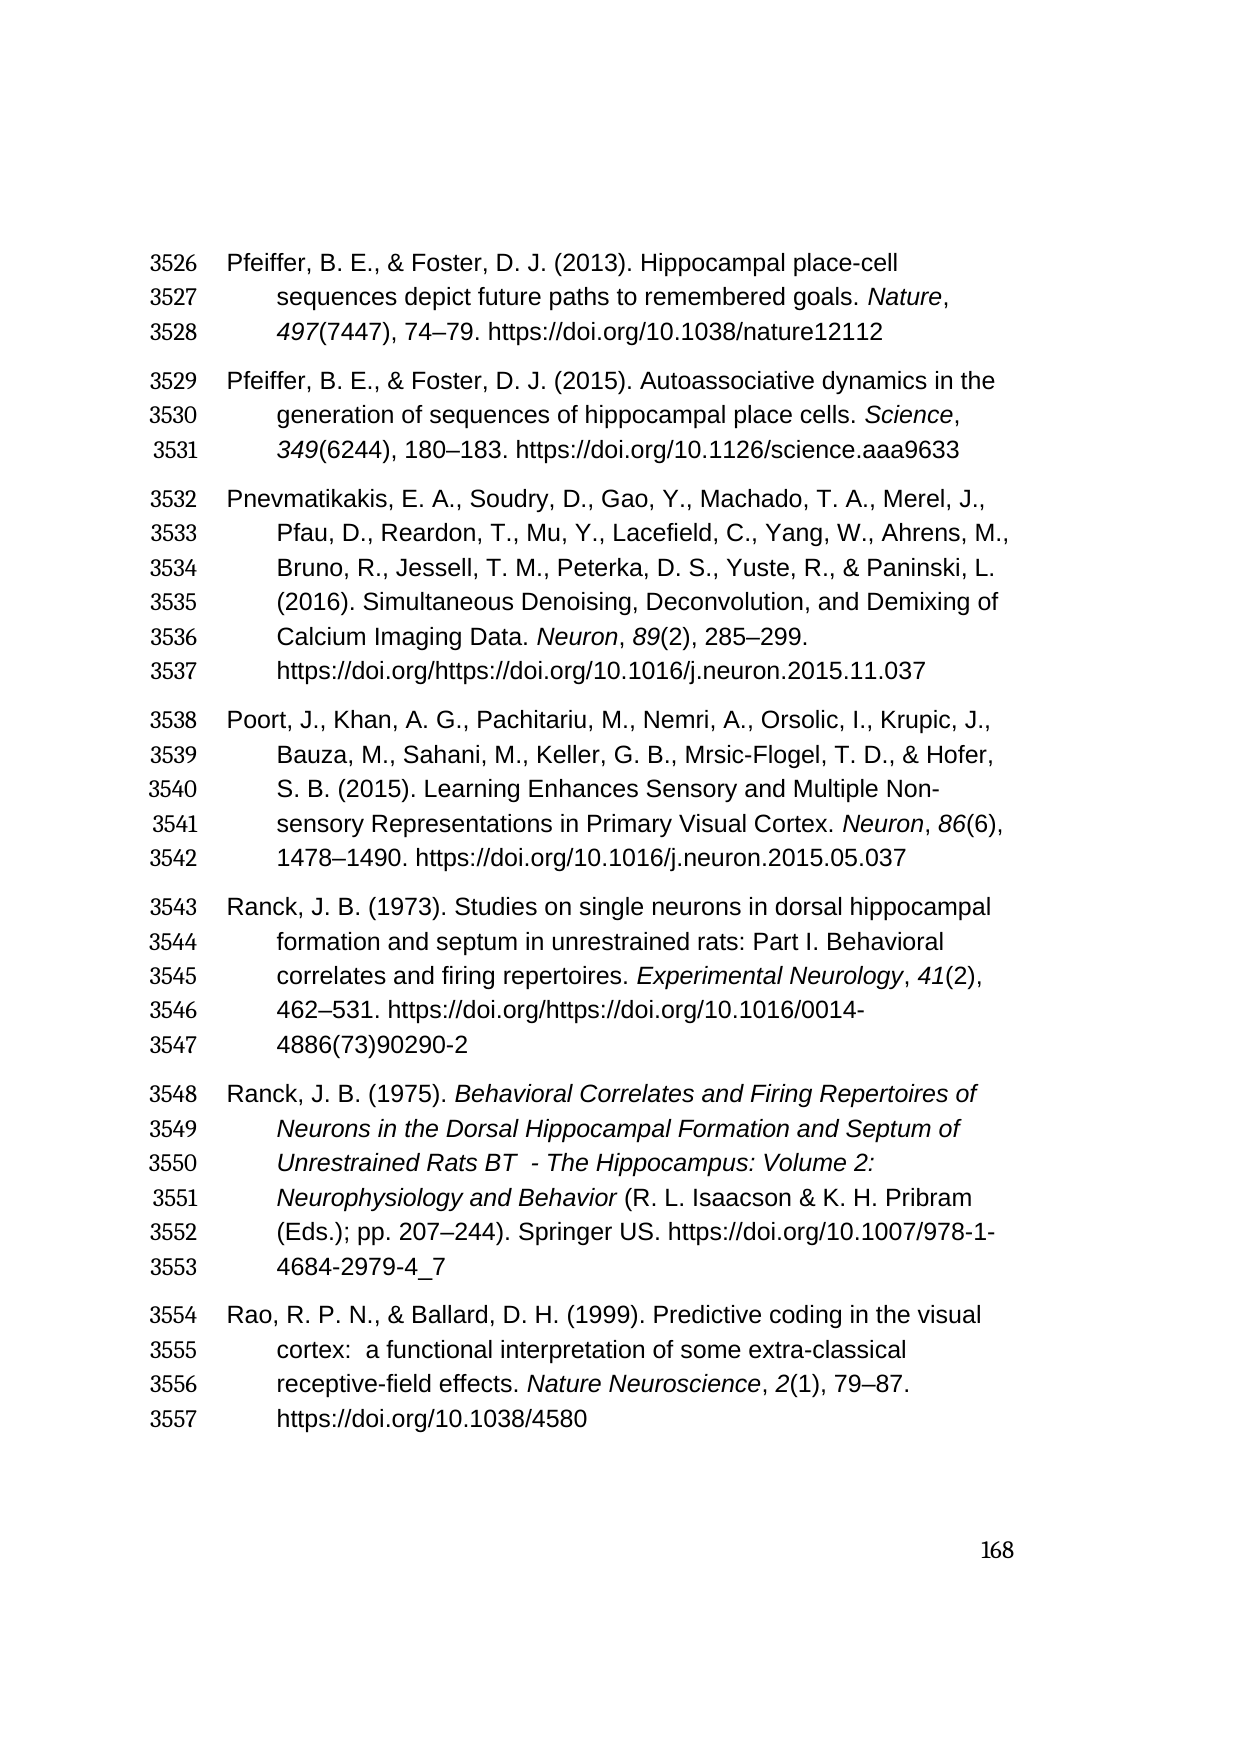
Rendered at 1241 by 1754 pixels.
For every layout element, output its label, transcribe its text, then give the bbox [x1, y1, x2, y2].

text Pfeiffer, B. E., & Foster, D. J. (2015). Autoassociative dynamics in the generation of sequences of hippocampal place cells. Science, 349(6244), 180–183. https://doi.org/10.1126/science.aaa9633 [226, 366, 1014, 463]
text Pfeiffer, B. E., & Foster, D. J. (2013). Hippocampal place-cell sequences depict future paths to remembered goals. Nature, 497(7447), 74–79. https://doi.org/10.1038/nature12112 [226, 248, 1014, 345]
text Ranck, J. B. (1973). Studies on single neurons in dorsal hippocampal formation and septum in unrestrained rats: Part I. Behavioral correlates and firing repertoires. Experimental Neurology, 41(2), 462–531. https://doi.org/https://doi.org/10.1016/0014-4886(73)90290-2 [226, 892, 1014, 1059]
text Ranck, J. B. (1975). Behavioral Correlates and Firing Repertoires of Neurons in the Dorsal Hippocampal Formation and Septum of Unrestrained Rats BT - The Hippocampus: Volume 2: Neurophysiology and Behavior (R. L. Isaacson & K. H. Pribram (Eds.); pp. 207–244). Springer US. https://doi.org/10.1007/978-1-4684-2979-4_7 [226, 1079, 1014, 1280]
text Poort, J., Khan, A. G., Pachitariu, M., Nemri, A., Orsolic, I., Krupic, J., Bauza, M., Sahani, M., Keller, G. B., Mrsic-Flogel, T. D., & Hofer, S. B. (2015). Learning Enhances Sensory and Multiple Non-sensory Representations in Primary Visual Cortex. Neuron, 86(6), 1478–1490. https://doi.org/10.1016/j.neuron.2015.05.037 [226, 705, 1014, 872]
text Rao, R. P. N., & Ballard, D. H. (1999). Predictive coding in the visual cortex: a functional interpretation of some extra-classical receptive-field effects. Nature Neuroscience, 2(1), 79–87. https://doi.org/10.1038/4580 [226, 1301, 1014, 1433]
text Pnevmatikakis, E. A., Soudry, D., Gao, Y., Machado, T. A., Merel, J., Pfau, D., Reardon, T., Mu, Y., Lacefield, C., Yang, W., Ahrens, M., Bruno, R., Jessell, T. M., Peterka, D. S., Yuste, R., & Paninski, L. (2016). Simultaneous Denoising, Deconvolution, and Demixing of Calcium Imaging Data. Neuron, 89(2), 285–299. https://doi.org/https://doi.org/10.1016/j.neuron.2015.11.037 [226, 484, 1014, 685]
